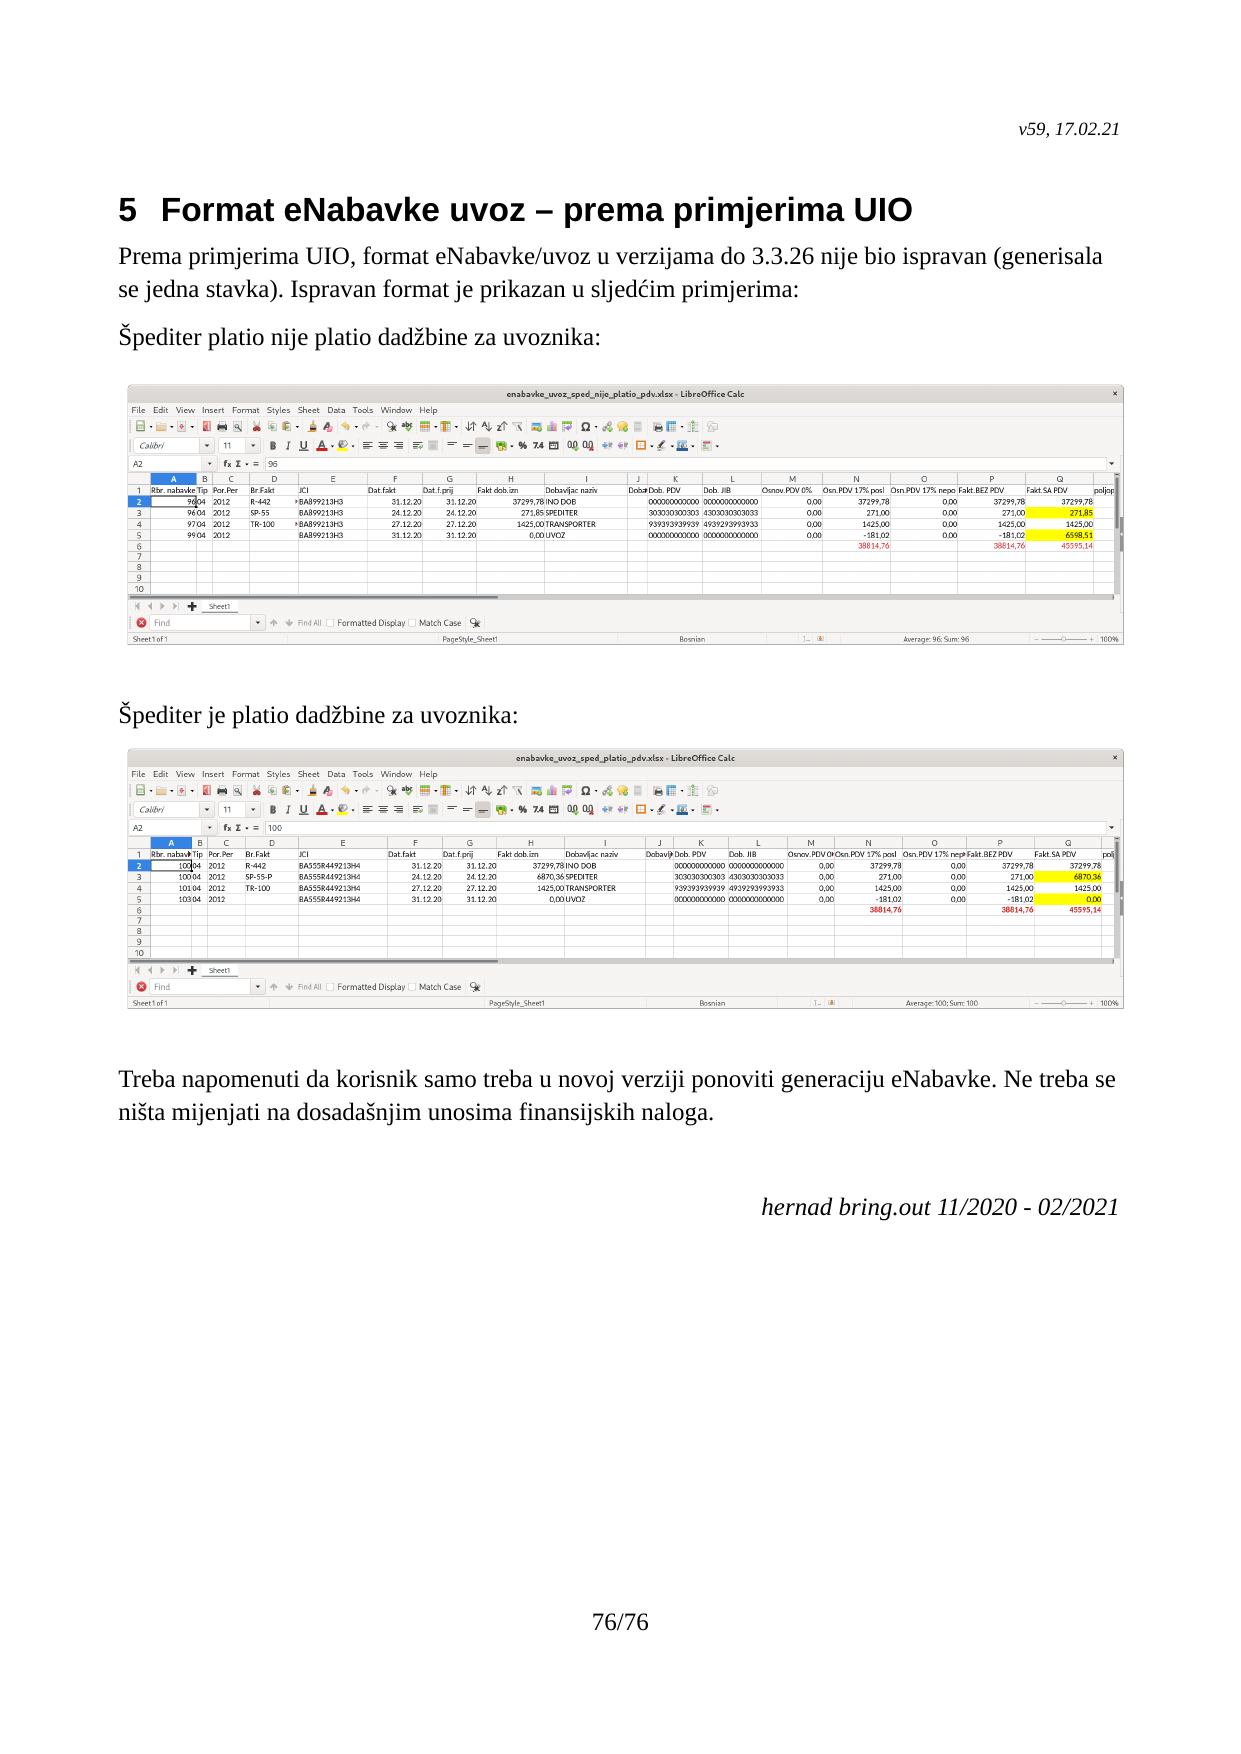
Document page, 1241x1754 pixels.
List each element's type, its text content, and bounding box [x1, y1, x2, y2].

subtitle Format eNabavke uvoz – prema primjerima UIO [118, 190, 1122, 229]
picture [123, 381, 1128, 649]
picture [123, 745, 1128, 1013]
text Špediter je platio dadžbine za uvoznika: [118, 701, 1122, 729]
text Prema primjerima UIO, format eNabavke/uvoz u verzijama do 3.3.26 nije bio ispravan (generisala se jedna stavka). Ispravan format je prikazan u sljedćim primjerima: [118, 241, 1122, 303]
text Špediter platio nije platio dadžbine za uvoznika: [118, 322, 1122, 351]
text Treba napomenuti da korisnik samo treba u novoj verziji ponoviti generaciju eNabavke. Ne treba se ništa mijenjati na dosadašnjim unosima finansijskih naloga. [118, 1064, 1122, 1126]
text hernad bring.out 11/2020 - 02/2021 [118, 1192, 1122, 1221]
